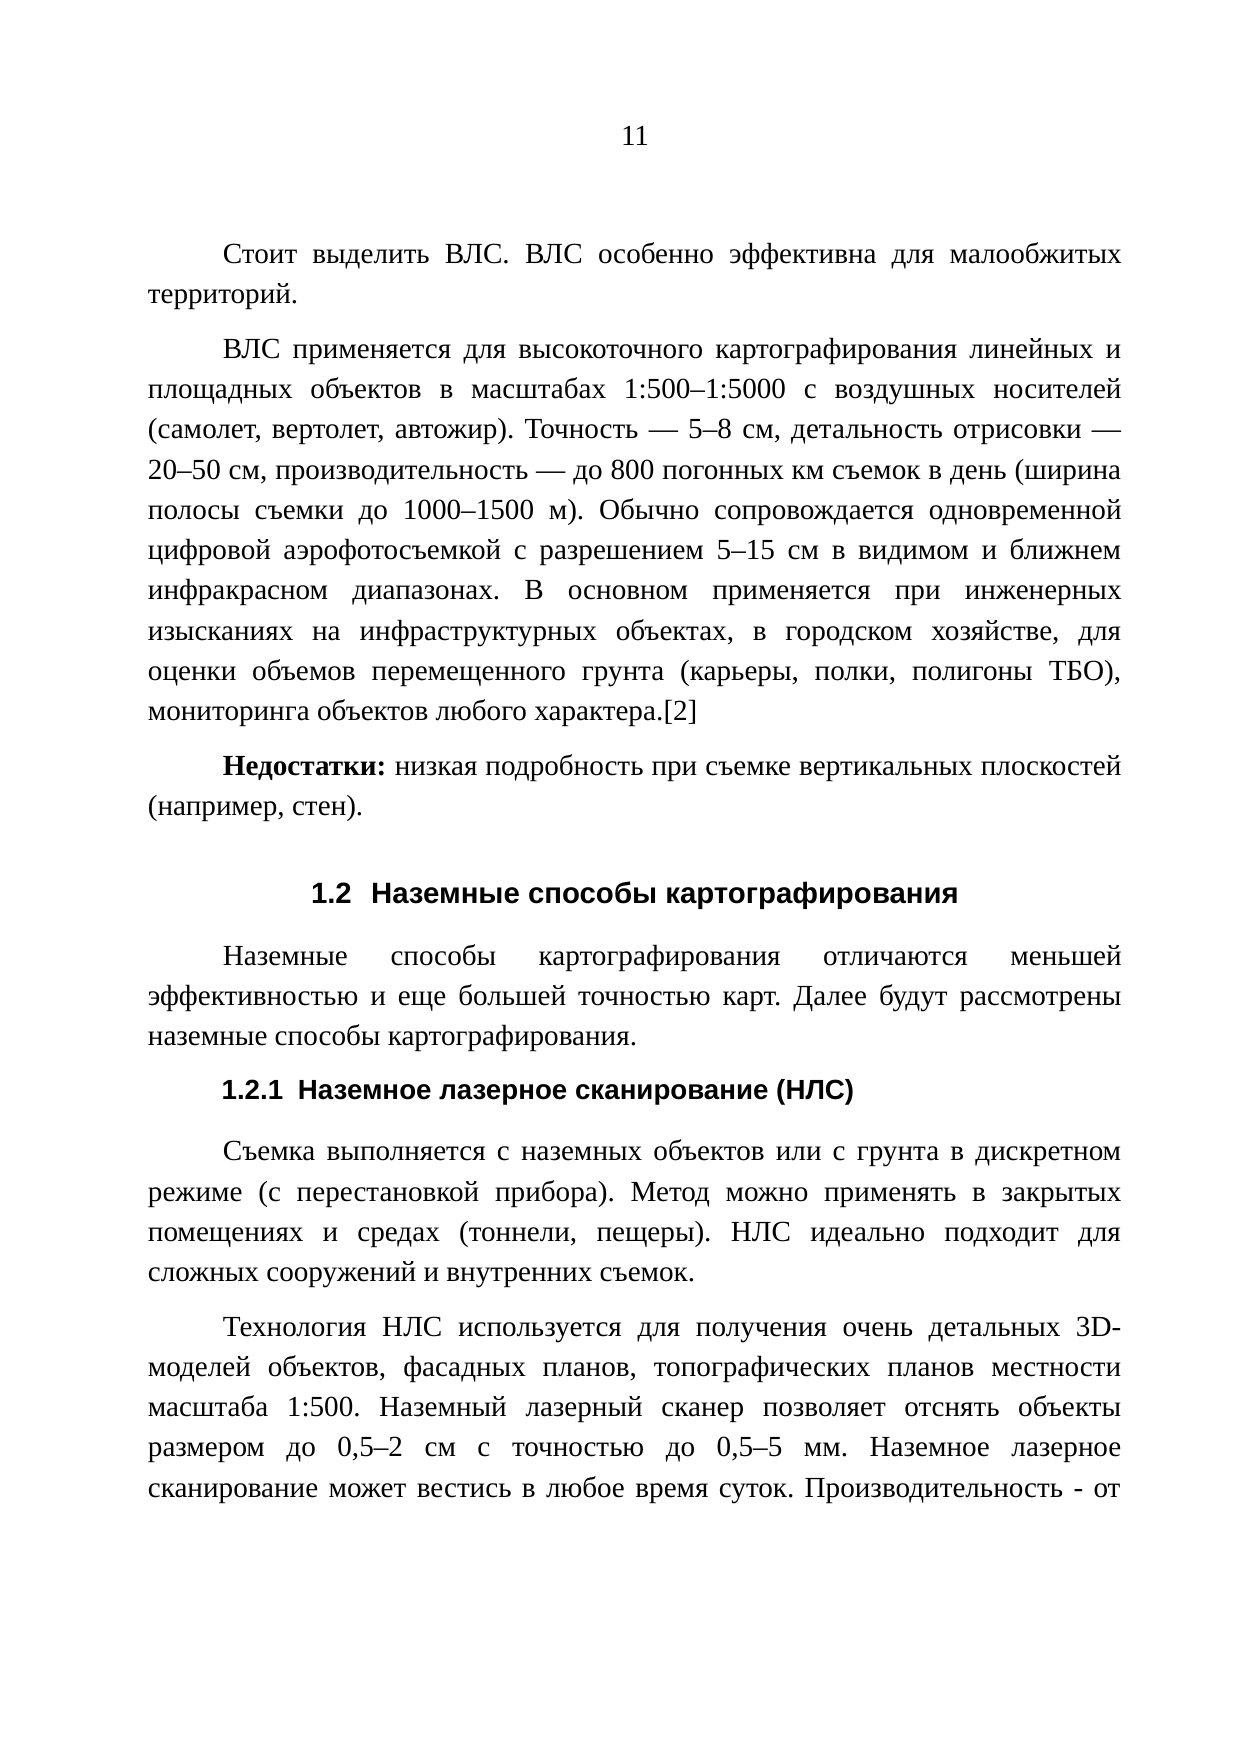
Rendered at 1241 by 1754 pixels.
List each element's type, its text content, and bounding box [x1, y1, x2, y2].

text Наземные способы картографирования отличаются меньшей эффективностью и еще большей точностью карт. Далее будут рассмотрены наземные способы картографирования. [148, 938, 1122, 1052]
text ВЛС применяется для высокоточного картографирования линейных и площадных объектов в масштабах 1:500–1:5000 с воздушных носителей (самолет, вертолет, автожир). Точность — 5–8 см, детальность отрисовки — 20–50 см, производительность — до 800 погонных км съемок в день (ширина полосы съемки до 1000–1500 м). Обычно сопровождается одновременной цифровой аэрофотосъемкой с разрешением 5–15 см в видимом и ближнем инфракрасном диапазонах. В основном применяется при инженерных изысканиях на инфраструктурных объектах, в городском хозяйстве, для оценки объемов перемещенного грунта (карьеры, полки, полигоны ТБО), мониторинга объектов любого характера.[2] [148, 331, 1122, 727]
text Недостатки: низкая подробность при съемке вертикальных плоскостей (например, стен). [148, 748, 1122, 822]
text Стоит выделить ВЛС. ВЛС особенно эффективна для малообжитых территорий. [148, 236, 1122, 310]
text Съемка выполняется с наземных объектов или с грунта в дискретном режиме (с перестановкой прибора). Метод можно применять в закрытых помещениях и средах (тоннели, пещеры). НЛС идеально подходит для сложных сооружений и внутренних съемок. [148, 1133, 1122, 1288]
subtitle Наземные способы картографирования [148, 876, 1122, 909]
text Технология НЛС используется для получения очень детальных 3D-моделей объектов, фасадных планов, топографических планов местности масштаба 1:500. Наземный лазерный сканер позволяет отснять объекты размером до 0,5–2 см с точностью до 0,5–5 мм. Наземное лазерное сканирование может вестись в любое время суток. Производительность - от [148, 1309, 1122, 1503]
subtitle Наземное лазерное сканирование (НЛС) [221, 1073, 1122, 1105]
